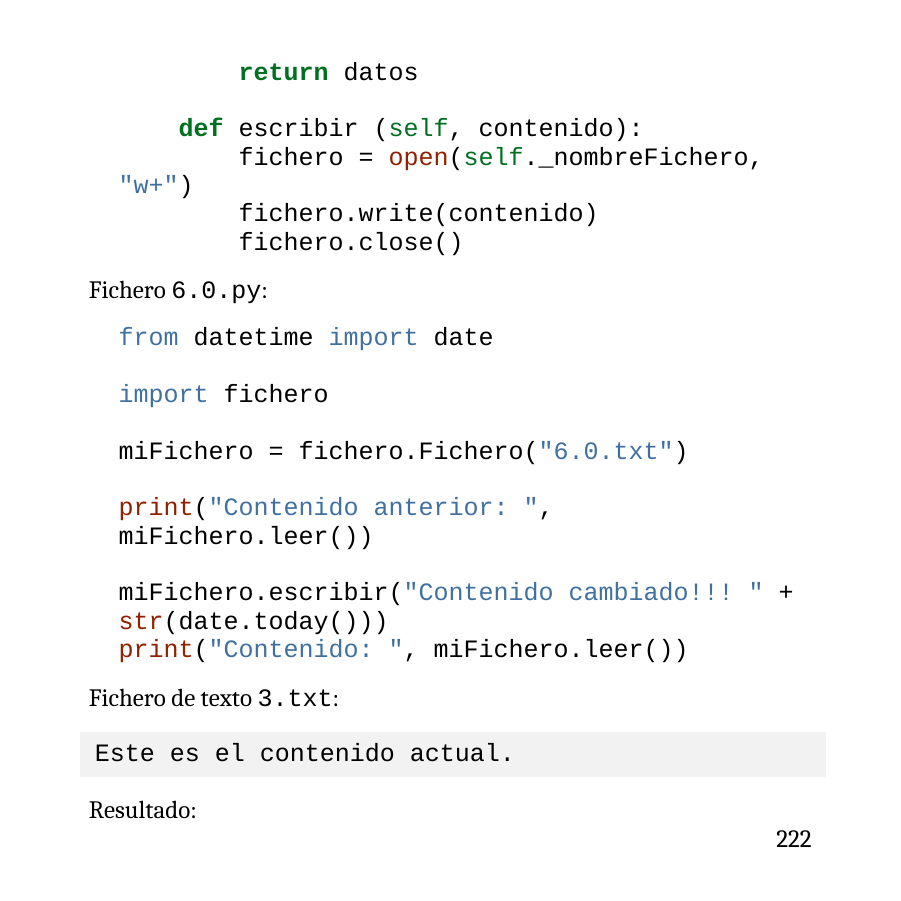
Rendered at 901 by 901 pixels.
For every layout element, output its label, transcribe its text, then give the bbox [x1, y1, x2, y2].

text Este es el contenido actual. [86, 739, 820, 771]
text Fichero 6.0.py: [89, 276, 811, 306]
text Fichero de texto 3.txt: [89, 684, 811, 714]
text Resultado: [89, 796, 811, 825]
text from datetime import date import fichero miFichero = fichero.Fichero("6.0.txt") print("Contenido anterior: ", miFichero.leer()) miFichero.escribir("Contenido cambiado!!! " + str(date.today())) print("Contenido: ", miFichero.leer()) [118, 325, 811, 665]
text return datos def escribir (self, contenido): fichero = open(self._nombreFichero, "w+") fichero.write(contenido) fichero.close() [118, 59, 811, 257]
